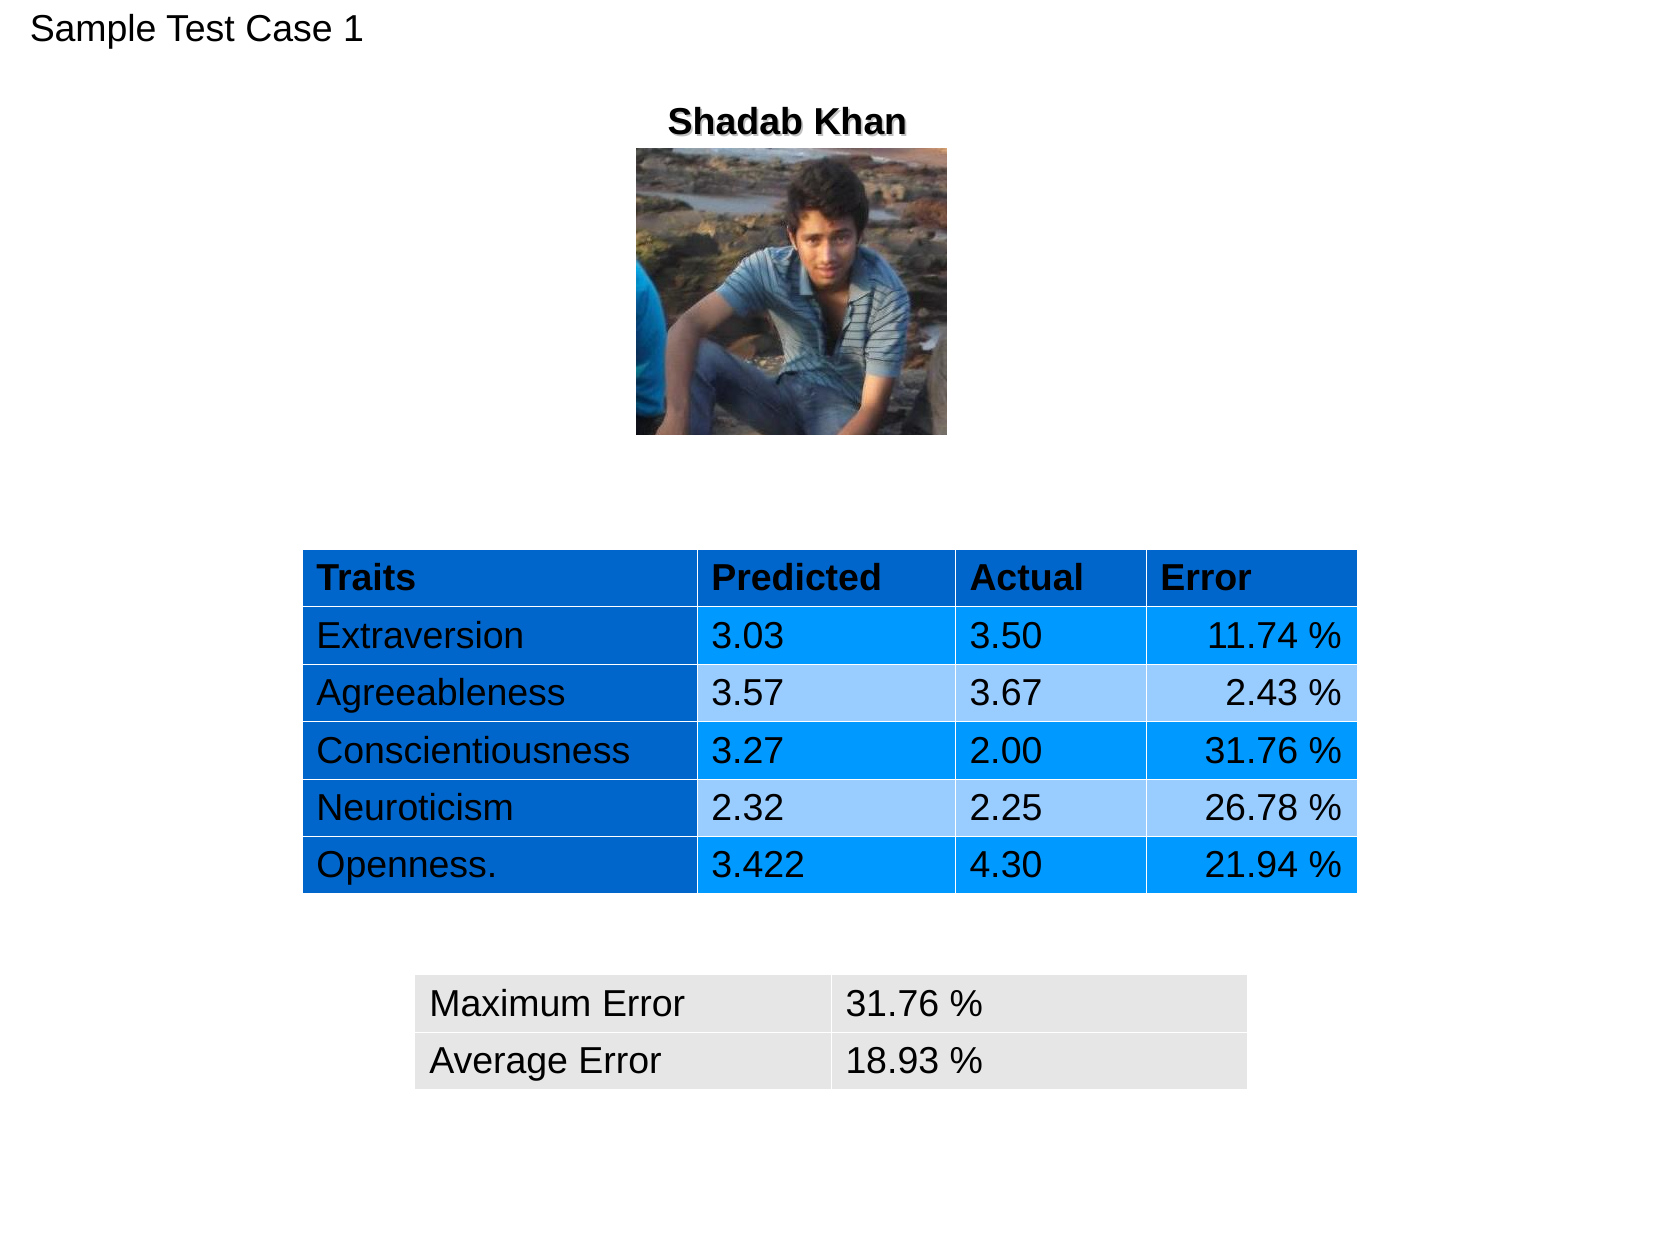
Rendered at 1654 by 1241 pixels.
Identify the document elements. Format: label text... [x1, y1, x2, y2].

table_cell 3.422 [698, 837, 955, 893]
table_header Traits [303, 550, 697, 606]
text_box Shadab Khan [600, 93, 976, 151]
table_cell 31.76 % [1147, 722, 1357, 779]
table_header 31.76 % [832, 975, 1247, 1032]
table_cell 3.50 [956, 607, 1146, 664]
table_cell 3.57 [698, 665, 955, 721]
table_cell 2.00 [956, 722, 1146, 779]
table_cell 2.43 % [1147, 665, 1357, 721]
table_header Predicted [698, 550, 955, 606]
table_cell 4.30 [956, 837, 1146, 893]
table_cell 2.32 [698, 780, 955, 836]
table_cell 21.94 % [1147, 837, 1357, 893]
table_header Maximum Error [415, 975, 831, 1032]
picture [636, 148, 947, 436]
table_cell 26.78 % [1147, 780, 1357, 836]
table_cell 3.27 [698, 722, 955, 779]
table_header Actual [956, 550, 1146, 606]
table_cell Average Error [415, 1033, 831, 1089]
table_header Error [1147, 550, 1357, 606]
table_cell 3.67 [956, 665, 1146, 721]
text_box Sample Test Case 1 [15, 0, 511, 57]
table_cell 3.03 [698, 607, 955, 664]
table_cell Extraversion [303, 607, 697, 664]
table_cell Neuroticism [303, 780, 697, 836]
table_cell 11.74 % [1147, 607, 1357, 664]
table_cell Conscientiousness [303, 722, 697, 779]
table_cell 18.93 % [832, 1033, 1247, 1089]
table_cell 2.25 [956, 780, 1146, 836]
table_cell Openness. [303, 837, 697, 893]
table_cell Agreeableness [303, 665, 697, 721]
